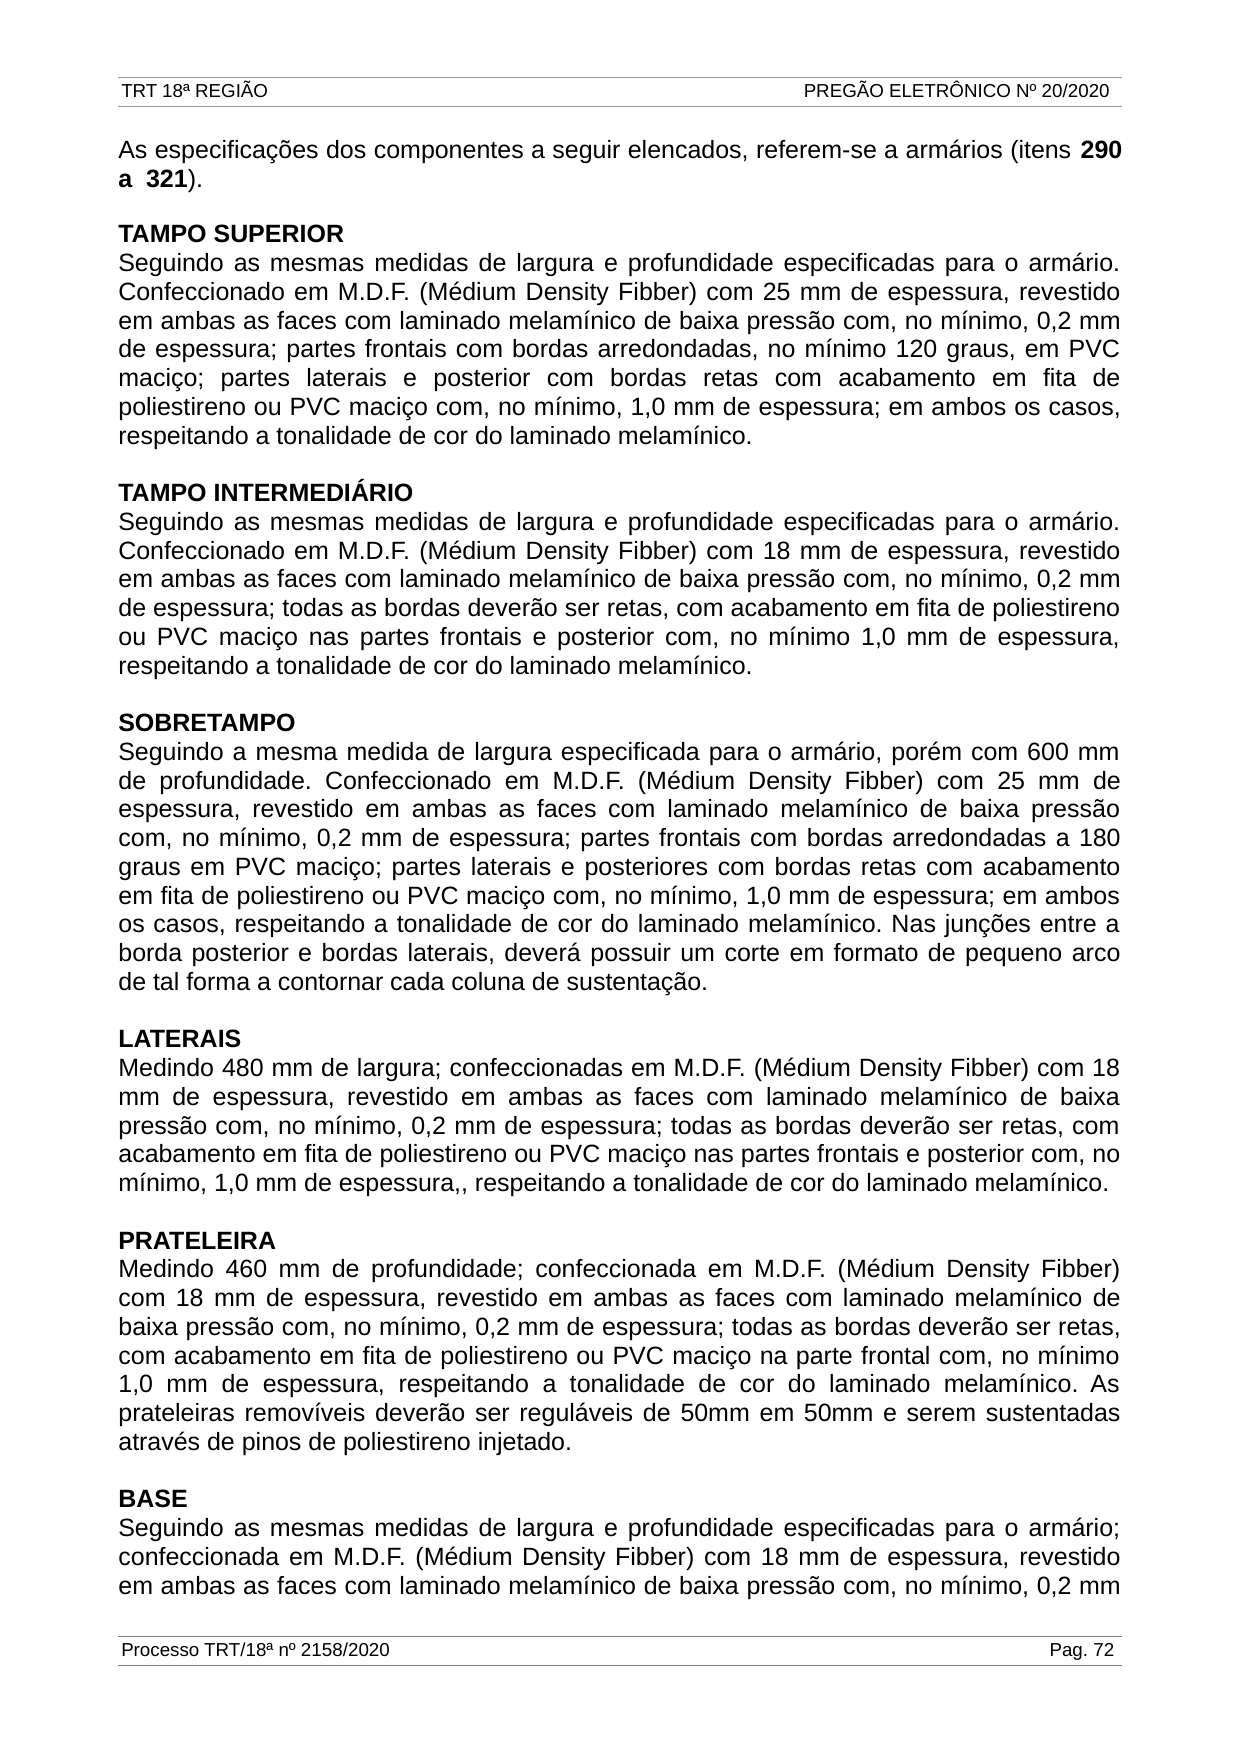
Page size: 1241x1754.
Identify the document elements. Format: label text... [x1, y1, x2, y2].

text Seguindo as mesmas medidas de largura e profundidade especificadas para o armário; confeccionada em M.D.F. (Médium Density Fibber) com 18 mm de espessura, revestido em ambas as faces com laminado melamínico de baixa pressão com, no mínimo, 0,2 mm [118, 1513, 1122, 1599]
text SOBRETAMPO [118, 708, 1122, 737]
text As especificações dos componentes a seguir elencados, referem-se a armários (itens 290 a 321). [118, 136, 1122, 193]
text Medindo 480 mm de largura; confeccionadas em M.D.F. (Médium Density Fibber) com 18 mm de espessura, revestido em ambas as faces com laminado melamínico de baixa pressão com, no mínimo, 0,2 mm de espessura; todas as bordas deverão ser retas, com acabamento em fita de poliestireno ou PVC maciço nas partes frontais e posterior com, no mínimo, 1,0 mm de espessura,, respeitando a tonalidade de cor do laminado melamínico. [118, 1053, 1122, 1197]
text TAMPO INTERMEDIÁRIO [118, 478, 1122, 507]
text BASE [118, 1484, 1122, 1513]
text PRATELEIRA [118, 1226, 1122, 1254]
text Seguindo a mesma medida de largura especificada para o armário, porém com 600 mm de profundidade. Confeccionado em M.D.F. (Médium Density Fibber) com 25 mm de espessura, revestido em ambas as faces com laminado melamínico de baixa pressão com, no mínimo, 0,2 mm de espessura; partes frontais com bordas arredondadas a 180 graus em PVC maciço; partes laterais e posteriores com bordas retas com acabamento em fita de poliestireno ou PVC maciço com, no mínimo, 1,0 mm de espessura; em ambos os casos, respeitando a tonalidade de cor do laminado melamínico. Nas junções entre a borda posterior e bordas laterais, deverá possuir um corte em formato de pequeno arco de tal forma a contornar cada coluna de sustentação. [118, 737, 1122, 996]
text Seguindo as mesmas medidas de largura e profundidade especificadas para o armário. Confeccionado em M.D.F. (Médium Density Fibber) com 25 mm de espessura, revestido em ambas as faces com laminado melamínico de baixa pressão com, no mínimo, 0,2 mm de espessura; partes frontais com bordas arredondadas, no mínimo 120 graus, em PVC maciço; partes laterais e posterior com bordas retas com acabamento em fita de poliestireno ou PVC maciço com, no mínimo, 1,0 mm de espessura; em ambos os casos, respeitando a tonalidade de cor do laminado melamínico. [118, 248, 1122, 449]
text Seguindo as mesmas medidas de largura e profundidade especificadas para o armário. Confeccionado em M.D.F. (Médium Density Fibber) com 18 mm de espessura, revestido em ambas as faces com laminado melamínico de baixa pressão com, no mínimo, 0,2 mm de espessura; todas as bordas deverão ser retas, com acabamento em fita de poliestireno ou PVC maciço nas partes frontais e posterior com, no mínimo 1,0 mm de espessura, respeitando a tonalidade de cor do laminado melamínico. [118, 507, 1122, 679]
text LATERAIS [118, 1024, 1122, 1053]
text Medindo 460 mm de profundidade; confeccionada em M.D.F. (Médium Density Fibber) com 18 mm de espessura, revestido em ambas as faces com laminado melamínico de baixa pressão com, no mínimo, 0,2 mm de espessura; todas as bordas deverão ser retas, com acabamento em fita de poliestireno ou PVC maciço na parte frontal com, no mínimo 1,0 mm de espessura, respeitando a tonalidade de cor do laminado melamínico. As prateleiras removíveis deverão ser reguláveis de 50mm em 50mm e serem sustentadas através de pinos de poliestireno injetado. [118, 1254, 1122, 1456]
text TAMPO SUPERIOR [118, 219, 1122, 248]
